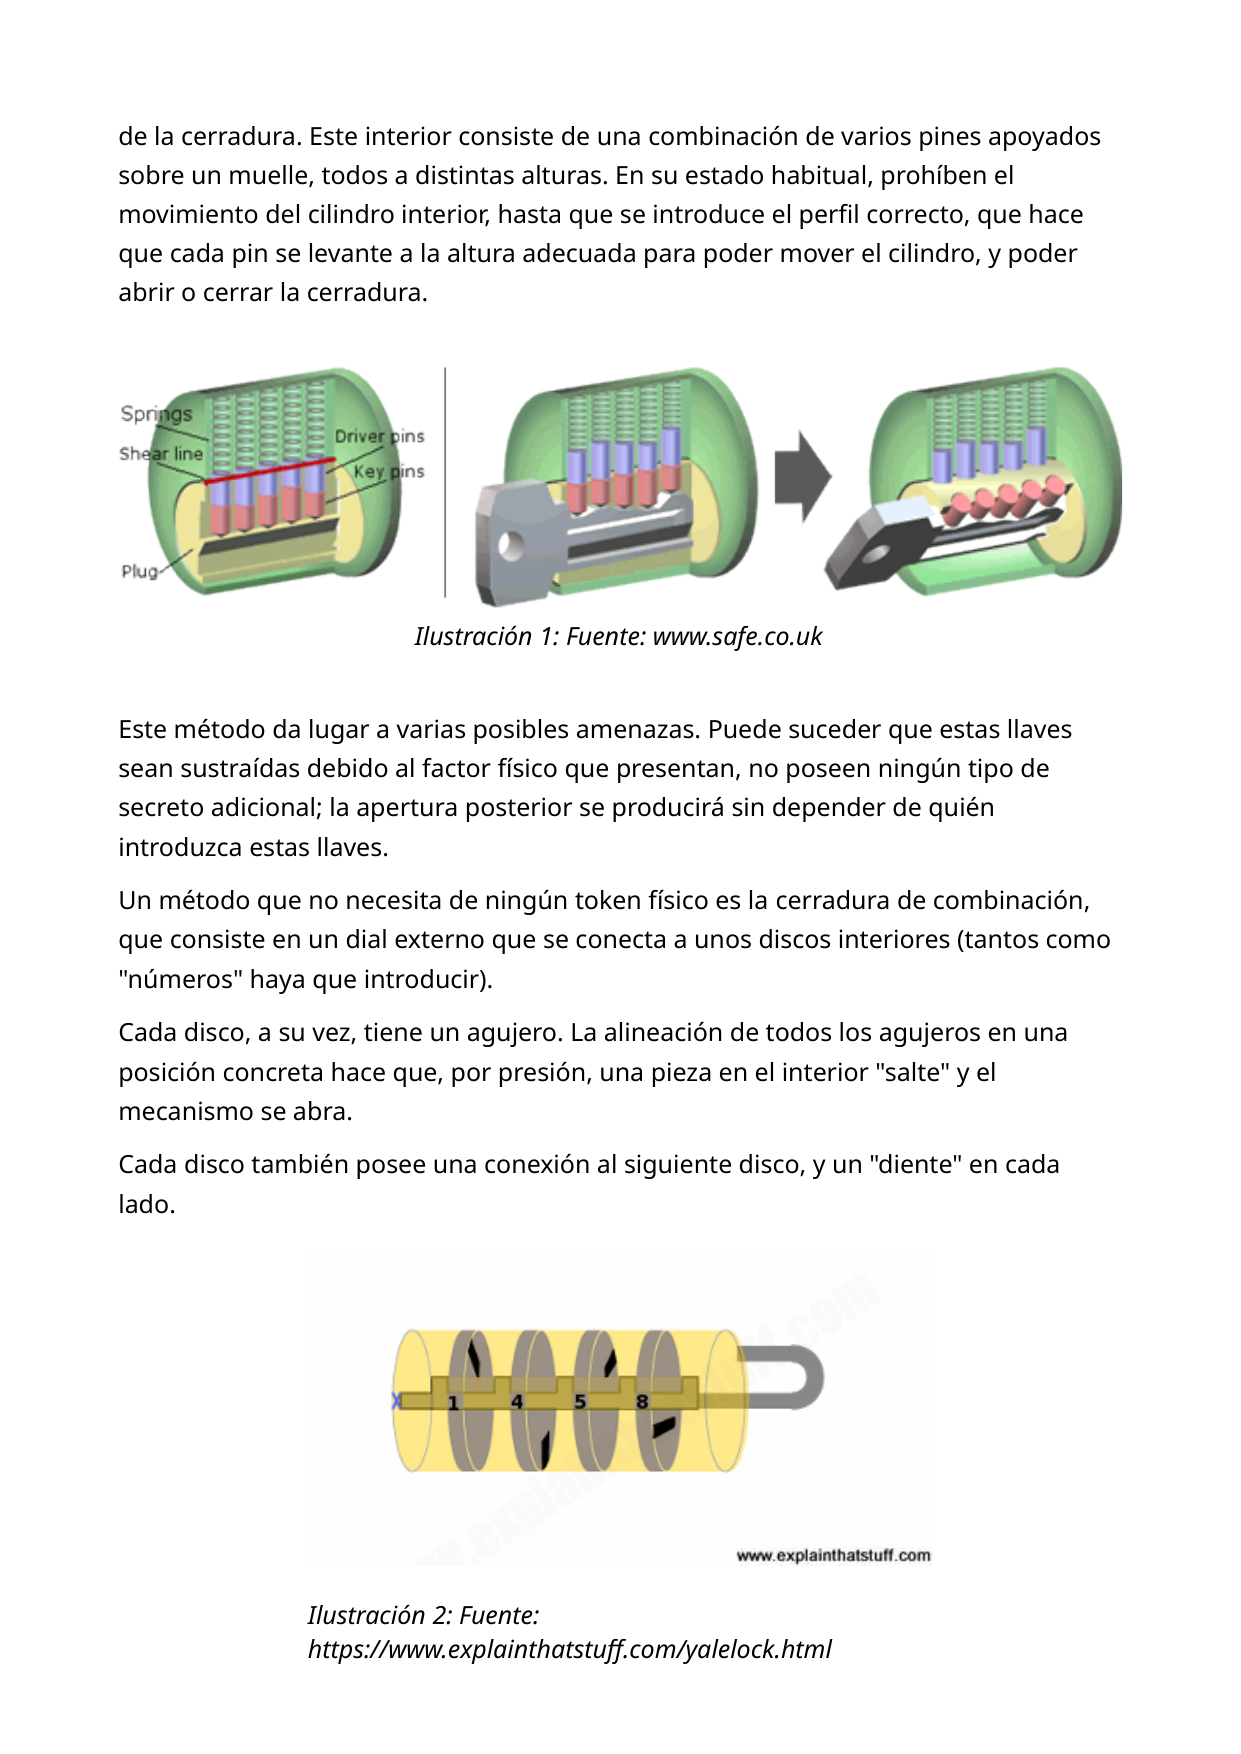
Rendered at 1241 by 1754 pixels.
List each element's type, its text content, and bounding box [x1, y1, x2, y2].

text Este método da lugar a varias posibles amenazas. Puede suceder que estas llaves sean sustraídas debido al factor físico que presentan, no poseen ningún tipo de secreto adicional; la apertura posterior se producirá sin depender de quién introduzca estas llaves. [118, 712, 1122, 863]
picture [118, 352, 1123, 612]
picture [307, 1252, 933, 1566]
text Ilustración 1: Fuente: www.safe.co.uk [118, 612, 1122, 653]
text Un método que no necesita de ningún token físico es la cerradura de combinación, que consiste en un dial externo que se conecta a unos discos interiores (tantos como "números" haya que introducir). [118, 883, 1122, 995]
text Cada disco, a su vez, tiene un agujero. La alineación de todos los agujeros en una posición concreta hace que, por presión, una pieza en el interior "salte" y el mecanismo se abra. [118, 1015, 1122, 1127]
text Ilustración 2: Fuente: https://www.explainthatstuff.com/yalelock.html [308, 1566, 933, 1666]
text de la cerradura. Este interior consiste de una combinación de varios pines apoyados sobre un muelle, todos a distintas alturas. En su estado habitual, prohíben el movimiento del cilindro interior, hasta que se introduce el perfil correcto, que hace que cada pin se levante a la altura adecuada para poder mover el cilindro, y poder abrir o cerrar la cerradura. [118, 118, 1122, 309]
text Cada disco también posee una conexión al siguiente disco, y un "diente" en cada lado. [118, 1147, 1122, 1220]
